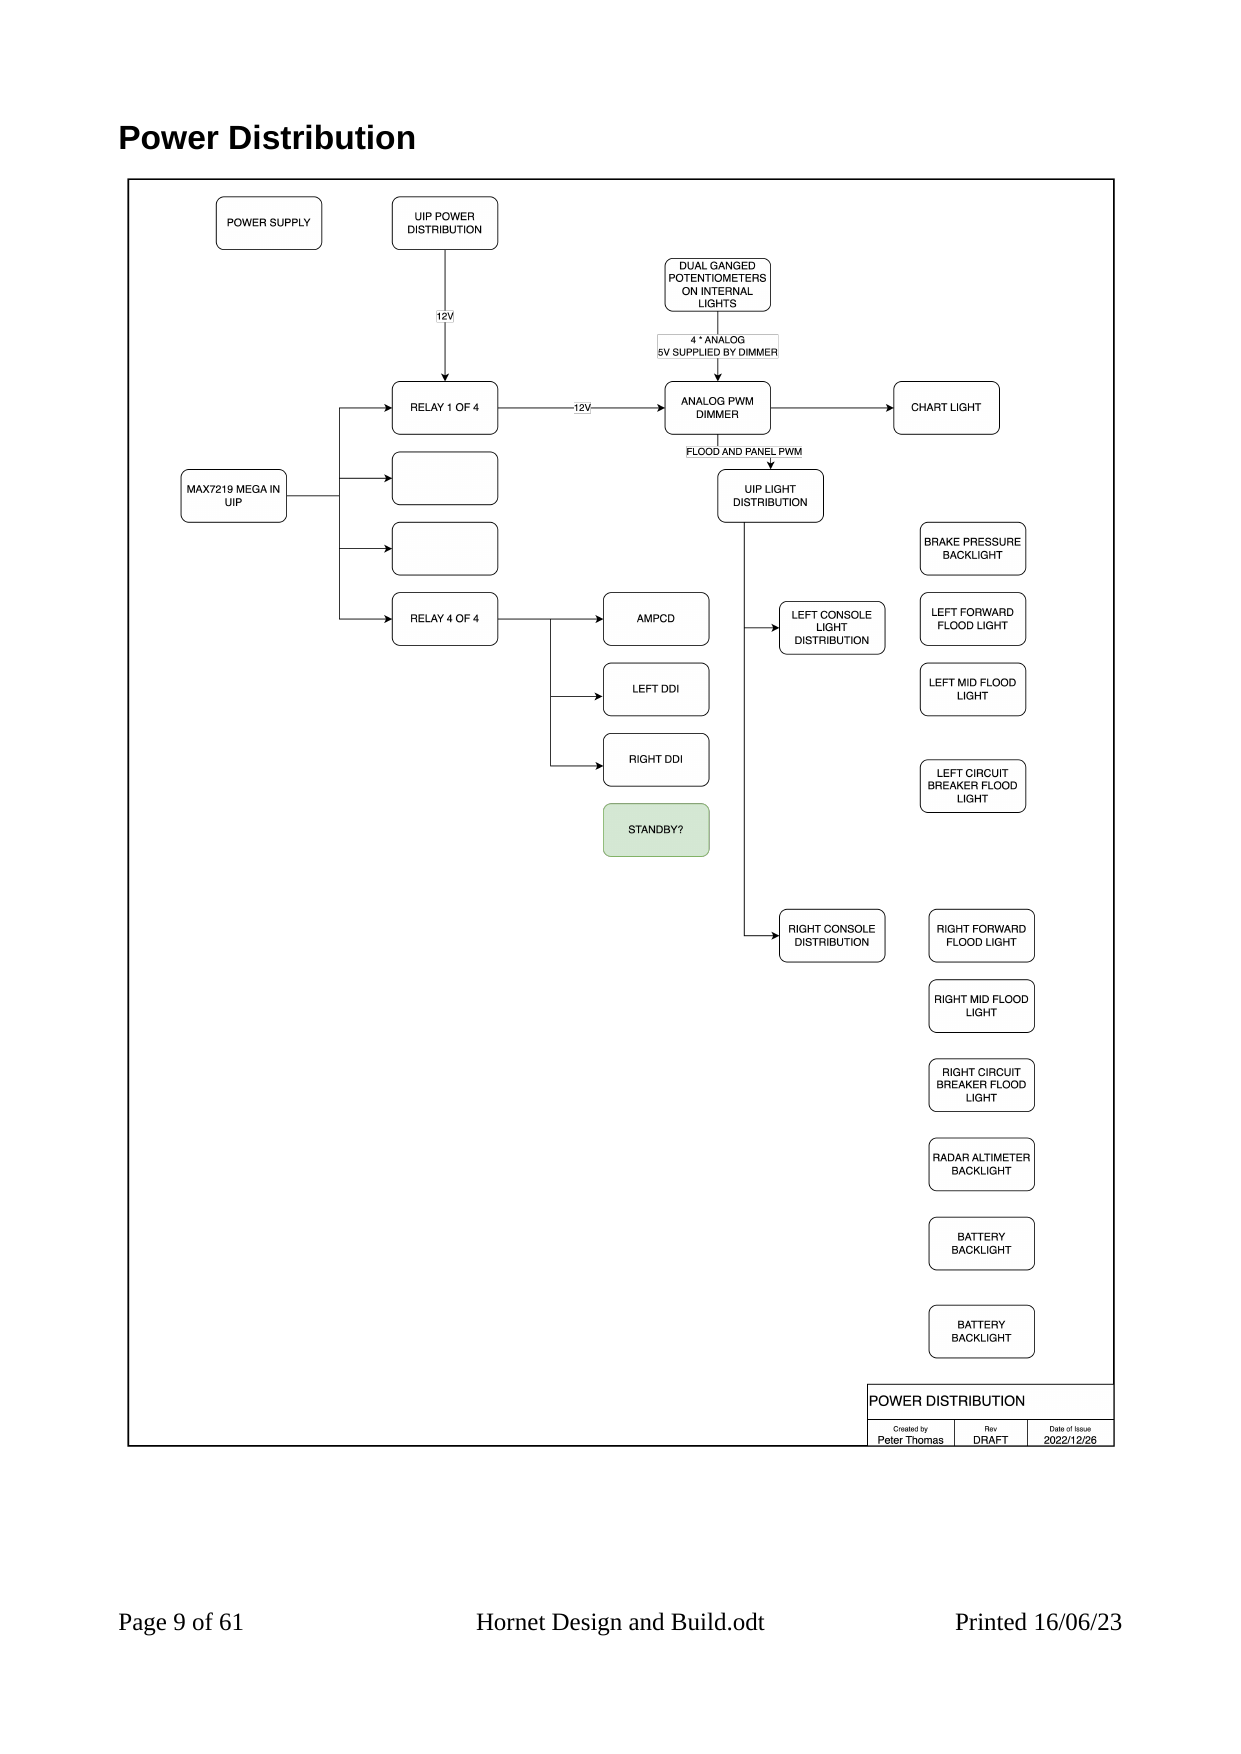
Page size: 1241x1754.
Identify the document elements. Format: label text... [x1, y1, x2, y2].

subtitle Power Distribution [118, 118, 1122, 157]
picture [118, 169, 1123, 1455]
